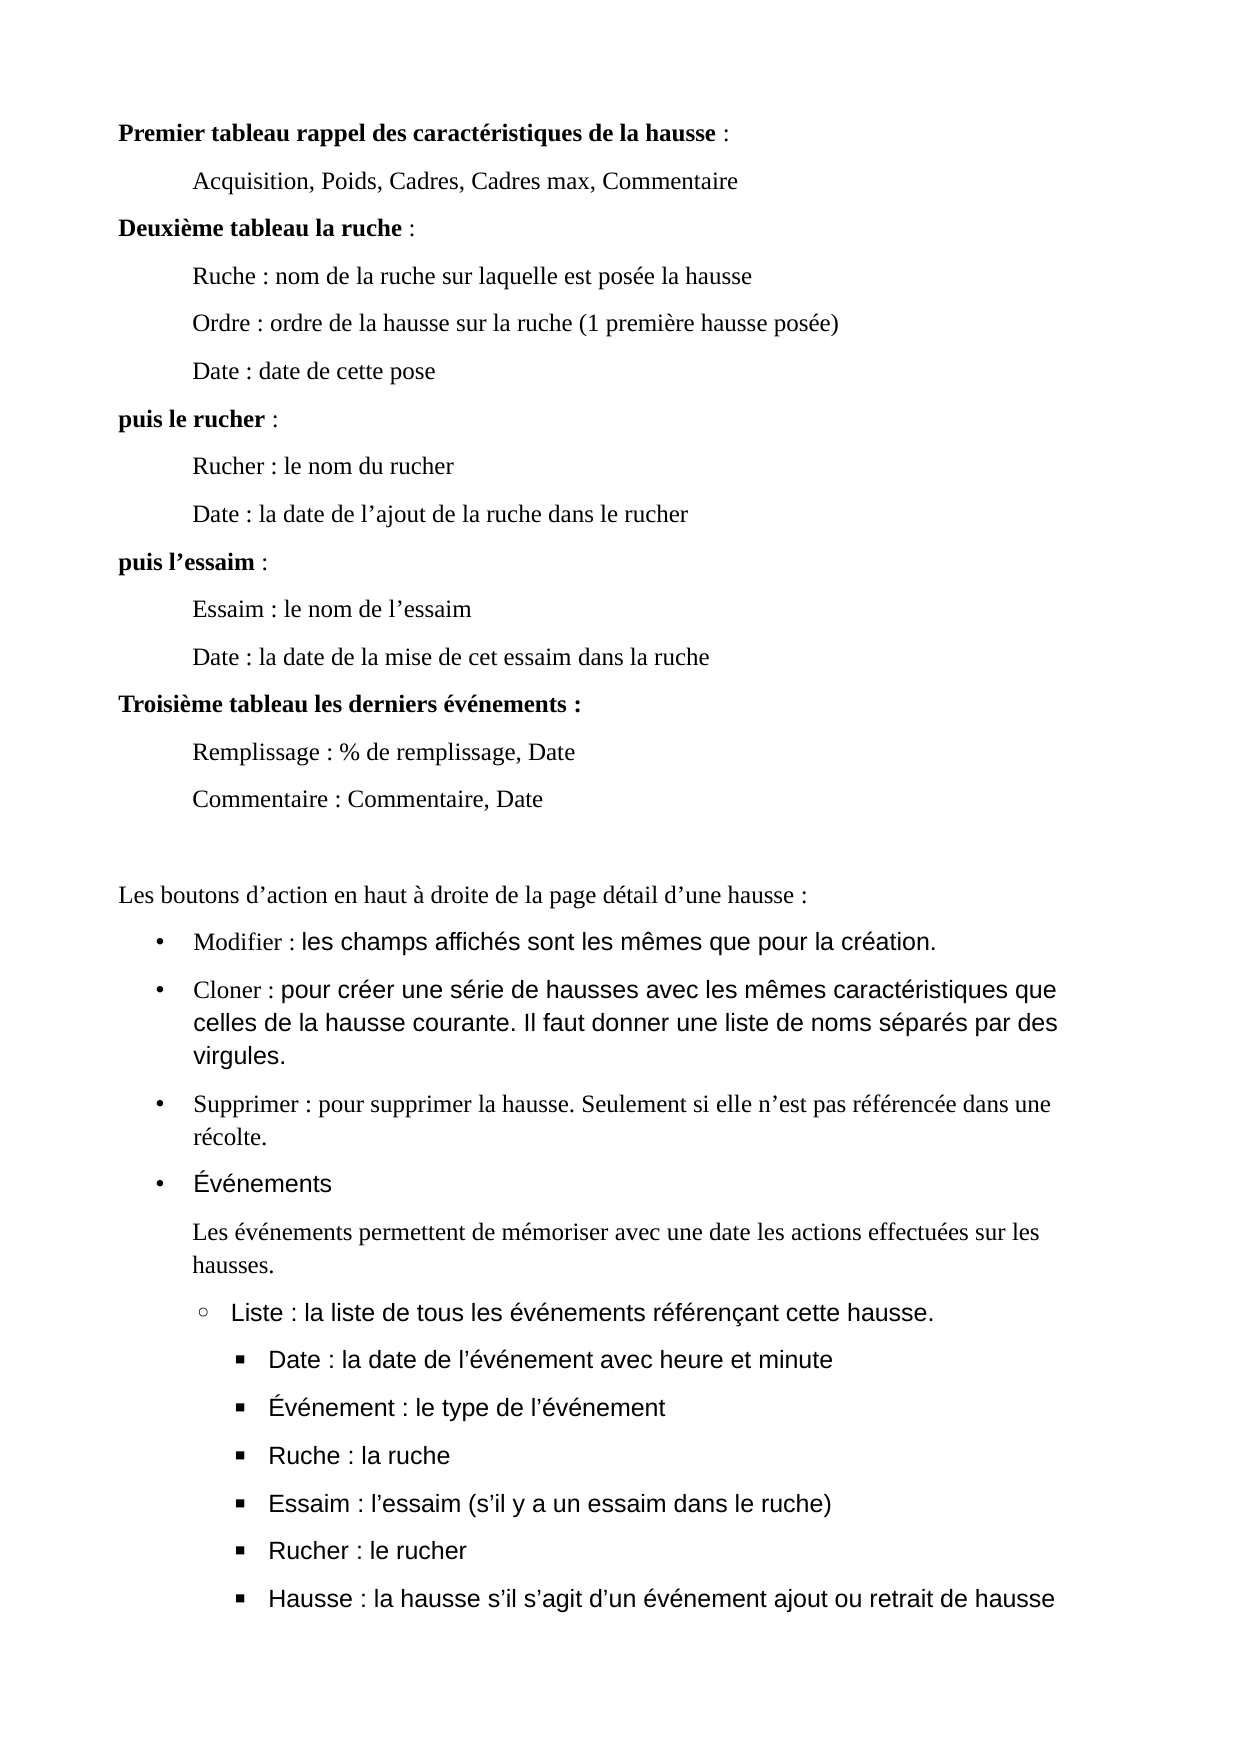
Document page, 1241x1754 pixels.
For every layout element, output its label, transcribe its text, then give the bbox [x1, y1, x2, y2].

list Cloner : pour créer une série de hausses avec les mêmes caractéristiques que celles de la hausse courante. Il faut donner une liste de noms séparés par des virgules. [156, 975, 1122, 1070]
text Commentaire : Commentaire, Date [192, 784, 1122, 813]
text Date : date de cette pose [192, 356, 1122, 385]
text Les événements permettent de mémoriser avec une date les actions effectuées sur les hausses. [192, 1217, 1122, 1279]
text puis le rucher : [118, 404, 1122, 432]
list Date : la date de l’événement avec heure et minute [231, 1346, 1122, 1374]
list Supprimer : pour supprimer la hausse. Seulement si elle n’est pas référencée dans une récolte. [156, 1089, 1122, 1151]
text Ordre : ordre de la hausse sur la ruche (1 première hausse posée) [192, 308, 1122, 337]
list Essaim : l’essaim (s’il y a un essaim dans le ruche) [231, 1489, 1122, 1517]
text Remplissage : % de remplissage, Date [192, 737, 1122, 766]
text Acquisition, Poids, Cadres, Cadres max, Commentaire [192, 166, 1122, 194]
text Ruche : nom de la ruche sur laquelle est posée la hausse [192, 261, 1122, 290]
text Date : la date de l’ajout de la ruche dans le rucher [192, 499, 1122, 528]
list Rucher : le rucher [231, 1536, 1122, 1565]
text Date : la date de la mise de cet essaim dans la ruche [192, 642, 1122, 671]
list Ruche : la ruche [231, 1441, 1122, 1470]
text puis l’essaim : [118, 547, 1122, 575]
text Deuxième tableau la ruche : [118, 213, 1122, 242]
text Premier tableau rappel des caractéristiques de la hausse : [118, 118, 1122, 147]
list Modifier : les champs affichés sont les mêmes que pour la création. [156, 927, 1122, 956]
text Troisième tableau les derniers événements : [118, 689, 1122, 718]
text Les boutons d’action en haut à droite de la page détail d’une hausse : [118, 880, 1122, 908]
list Hausse : la hausse s’il s’agit d’un événement ajout ou retrait de hausse [231, 1584, 1122, 1613]
text Rucher : le nom du rucher [192, 451, 1122, 480]
list Événements [156, 1169, 1122, 1198]
list Liste : la liste de tous les événements référençant cette hausse. [193, 1298, 1122, 1327]
text Essaim : le nom de l’essaim [192, 594, 1122, 623]
list Événement : le type de l’événement [231, 1393, 1122, 1422]
